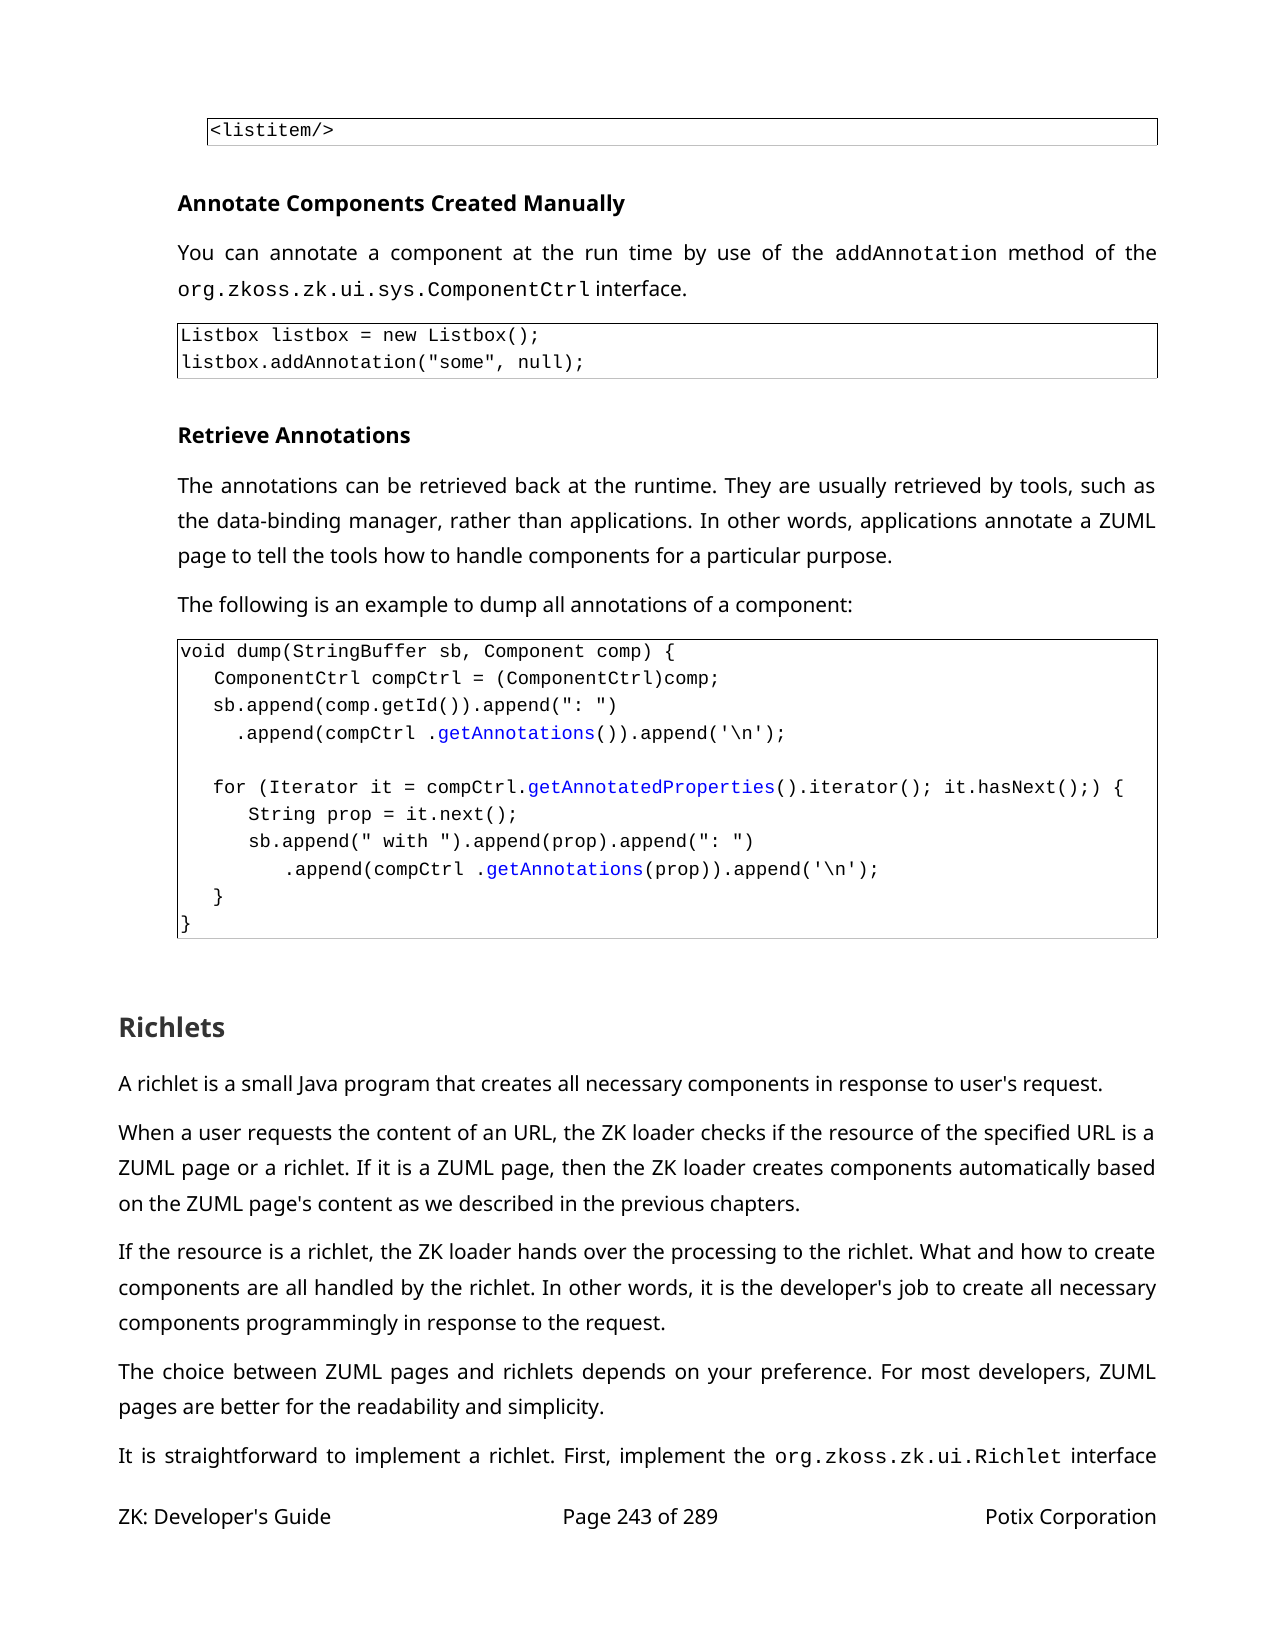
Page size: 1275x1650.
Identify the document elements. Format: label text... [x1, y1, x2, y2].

text The choice between ZUML pages and richlets depends on your preference. For most developers, ZUML pages are better for the readability and simplicity. [118, 1357, 1157, 1420]
text It is straightforward to implement a richlet. First, implement the org.zkoss.zk.ui.Richlet interface [118, 1441, 1157, 1469]
text ComponentCtrl compCtrl = (ComponentCtrl)comp; [178, 666, 1157, 690]
text You can annotate a component at the run time by use of the addAnnotation method of the org.zkoss.zk.ui.sys.ComponentCtrl interface. [177, 238, 1157, 303]
text String prop = it.next(); [178, 802, 1157, 826]
subtitle Retrieve Annotations [177, 420, 1157, 450]
text <listitem/> [208, 119, 1157, 145]
text When a user requests the content of an URL, the ZK loader checks if the resource of the specified URL is a ZUML page or a richlet. If it is a ZUML page, then the ZK loader creates components automatically based on the ZUML page's content as we described in the previous chapters. [118, 1118, 1157, 1217]
text sb.append(comp.getId()).append(": ") [178, 693, 1157, 718]
text .append(compCtrl .getAnnotations(prop)).append('\n'); [178, 856, 1157, 881]
subtitle Richlets [118, 1009, 1157, 1046]
text void dump(StringBuffer sb, Component comp) { [178, 640, 1157, 663]
text The following is an example to dump all annotations of a component: [177, 590, 1157, 618]
text sb.append(" with ").append(prop).append(": ") [178, 829, 1157, 853]
text The annotations can be retrieved back at the runtime. They are usually retrieved by tools, such as the data-binding manager, rather than applications. In other words, applications annotate a ZUML page to tell the tools how to handle components for a particular purpose. [177, 471, 1157, 569]
text .append(compCtrl .getAnnotations()).append('\n'); [178, 721, 1157, 745]
text } [178, 884, 1157, 908]
subtitle Annotate Components Created Manually [177, 188, 1157, 218]
text Listbox listbox = new Listbox(); [178, 324, 1157, 347]
text listbox.addAnnotation("some", null); [178, 350, 1157, 378]
text for (Iterator it = compCtrl.getAnnotatedProperties().iterator(); it.hasNext();) { [178, 775, 1157, 799]
text If the resource is a richlet, the ZK loader hands over the processing to the richlet. What and how to create components are all handled by the richlet. In other words, it is the developer's job to create all necessary components programmingly in response to the request. [118, 1237, 1157, 1336]
text } [178, 911, 1157, 938]
text A richlet is a small Java program that creates all necessary components in response to user's request. [118, 1069, 1157, 1098]
